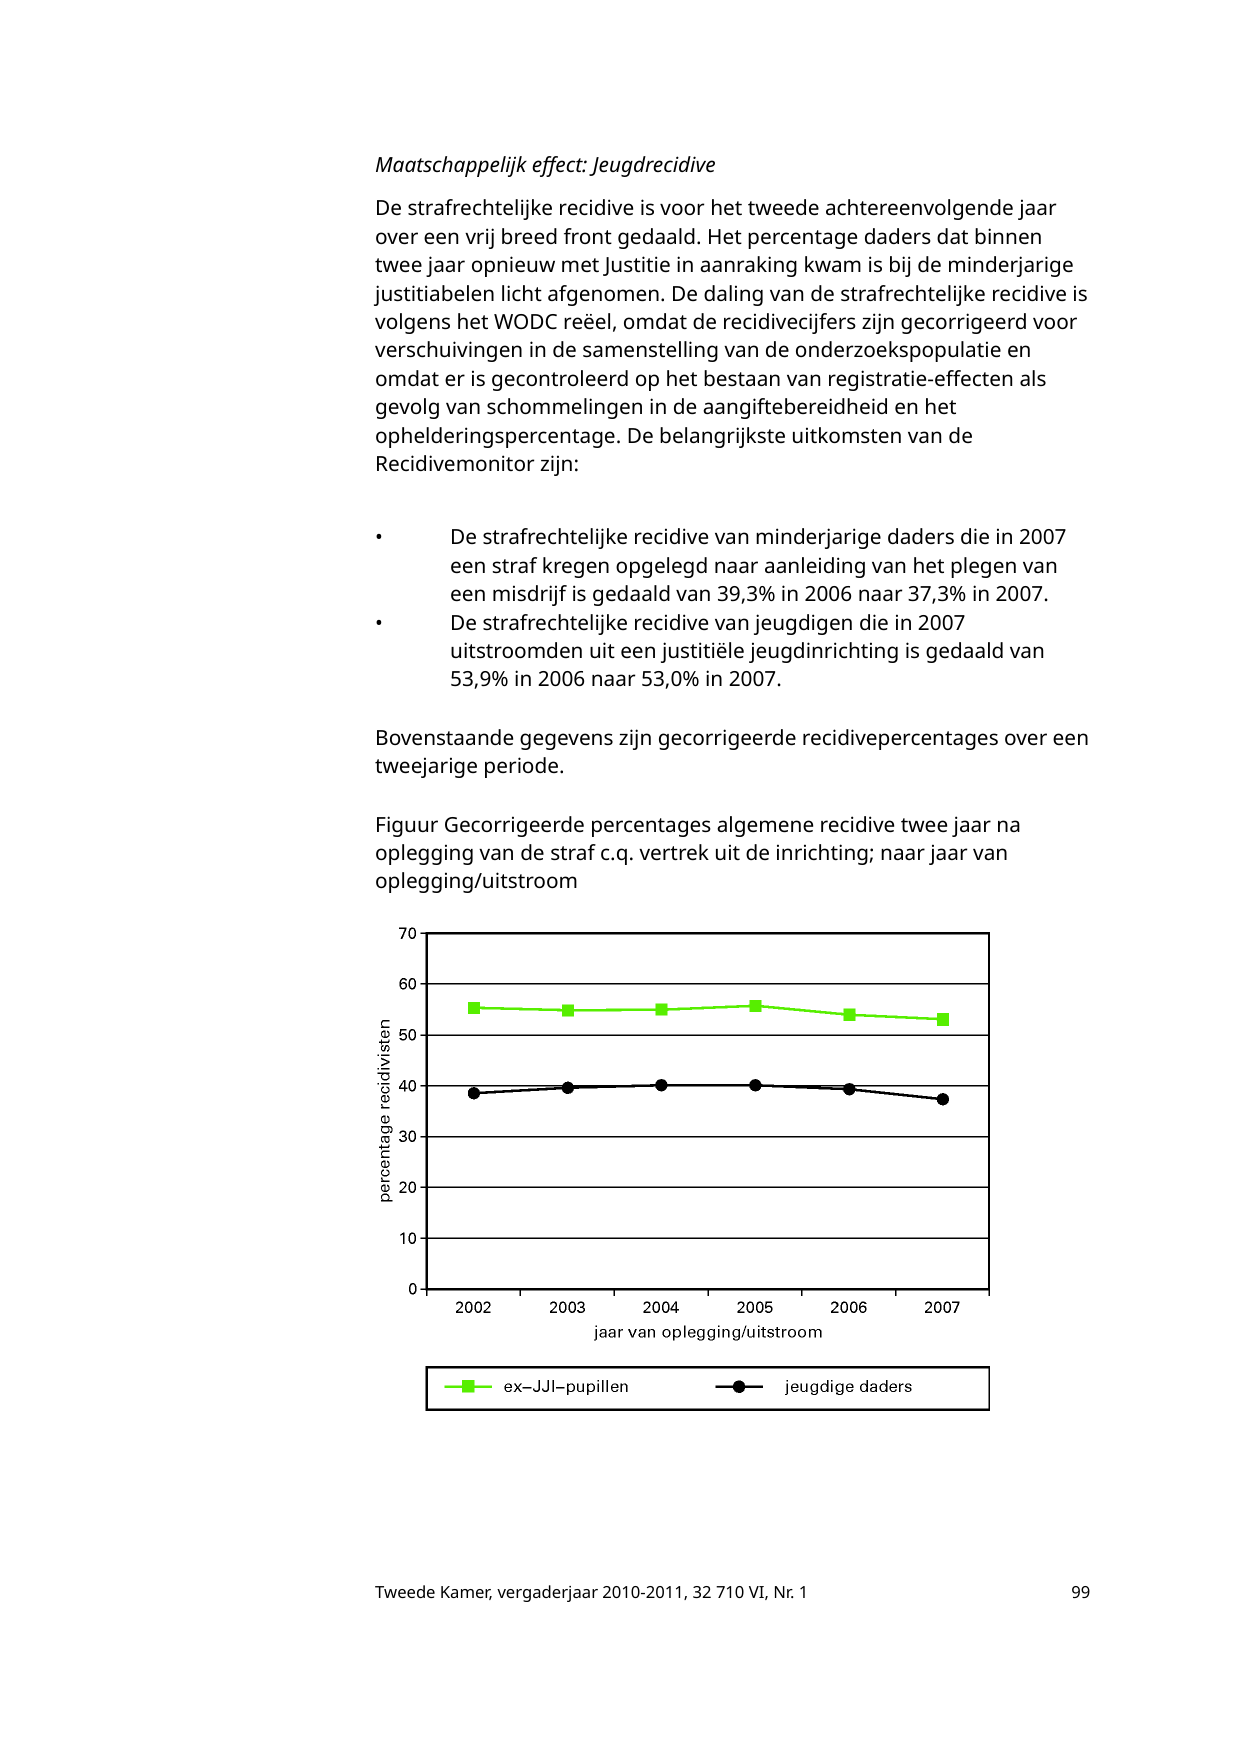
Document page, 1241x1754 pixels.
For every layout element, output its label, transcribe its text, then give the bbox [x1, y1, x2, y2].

text De strafrechtelijke recidive is voor het tweede achtereenvolgende jaar over een vrij breed front gedaald. Het percentage daders dat binnen twee jaar opnieuw met Justitie in aanraking kwam is bij de minderjarige justitiabelen licht afgenomen. De daling van de strafrechtelijke recidive is volgens het WODC reëel, omdat de recidivecijfers zijn gecorrigeerd voor verschuivingen in de samenstelling van de onderzoekspopulatie en omdat er is gecontroleerd op het bestaan van registratie-effecten als gevolg van schommelingen in de aangiftebereidheid en het ophelderingspercentage. De belangrijkste uitkomsten van de Recidivemonitor zijn: [375, 193, 1090, 478]
text Maatschappelijk effect: Jeugdrecidive [375, 150, 1090, 178]
text Figuur Gecorrigeerde percentages algemene recidive twee jaar na oplegging van de straf c.q. vertrek uit de inrichting; naar jaar van oplegging/uitstroom [375, 810, 1090, 895]
list De strafrechtelijke recidive van jeugdigen die in 2007 uitstroomden uit een justitiële jeugdinrichting is gedaald van 53,9% in 2006 naar 53,0% in 2007. [375, 608, 1090, 693]
text Bovenstaande gegevens zijn gecorrigeerde recidivepercentages over een tweejarige periode. [375, 723, 1090, 780]
list De strafrechtelijke recidive van minderjarige daders die in 2007 een straf kregen opgelegd naar aanleiding van het plegen van een misdrijf is gedaald van 39,3% in 2006 naar 37,3% in 2007. [375, 522, 1090, 608]
picture [375, 925, 990, 1411]
